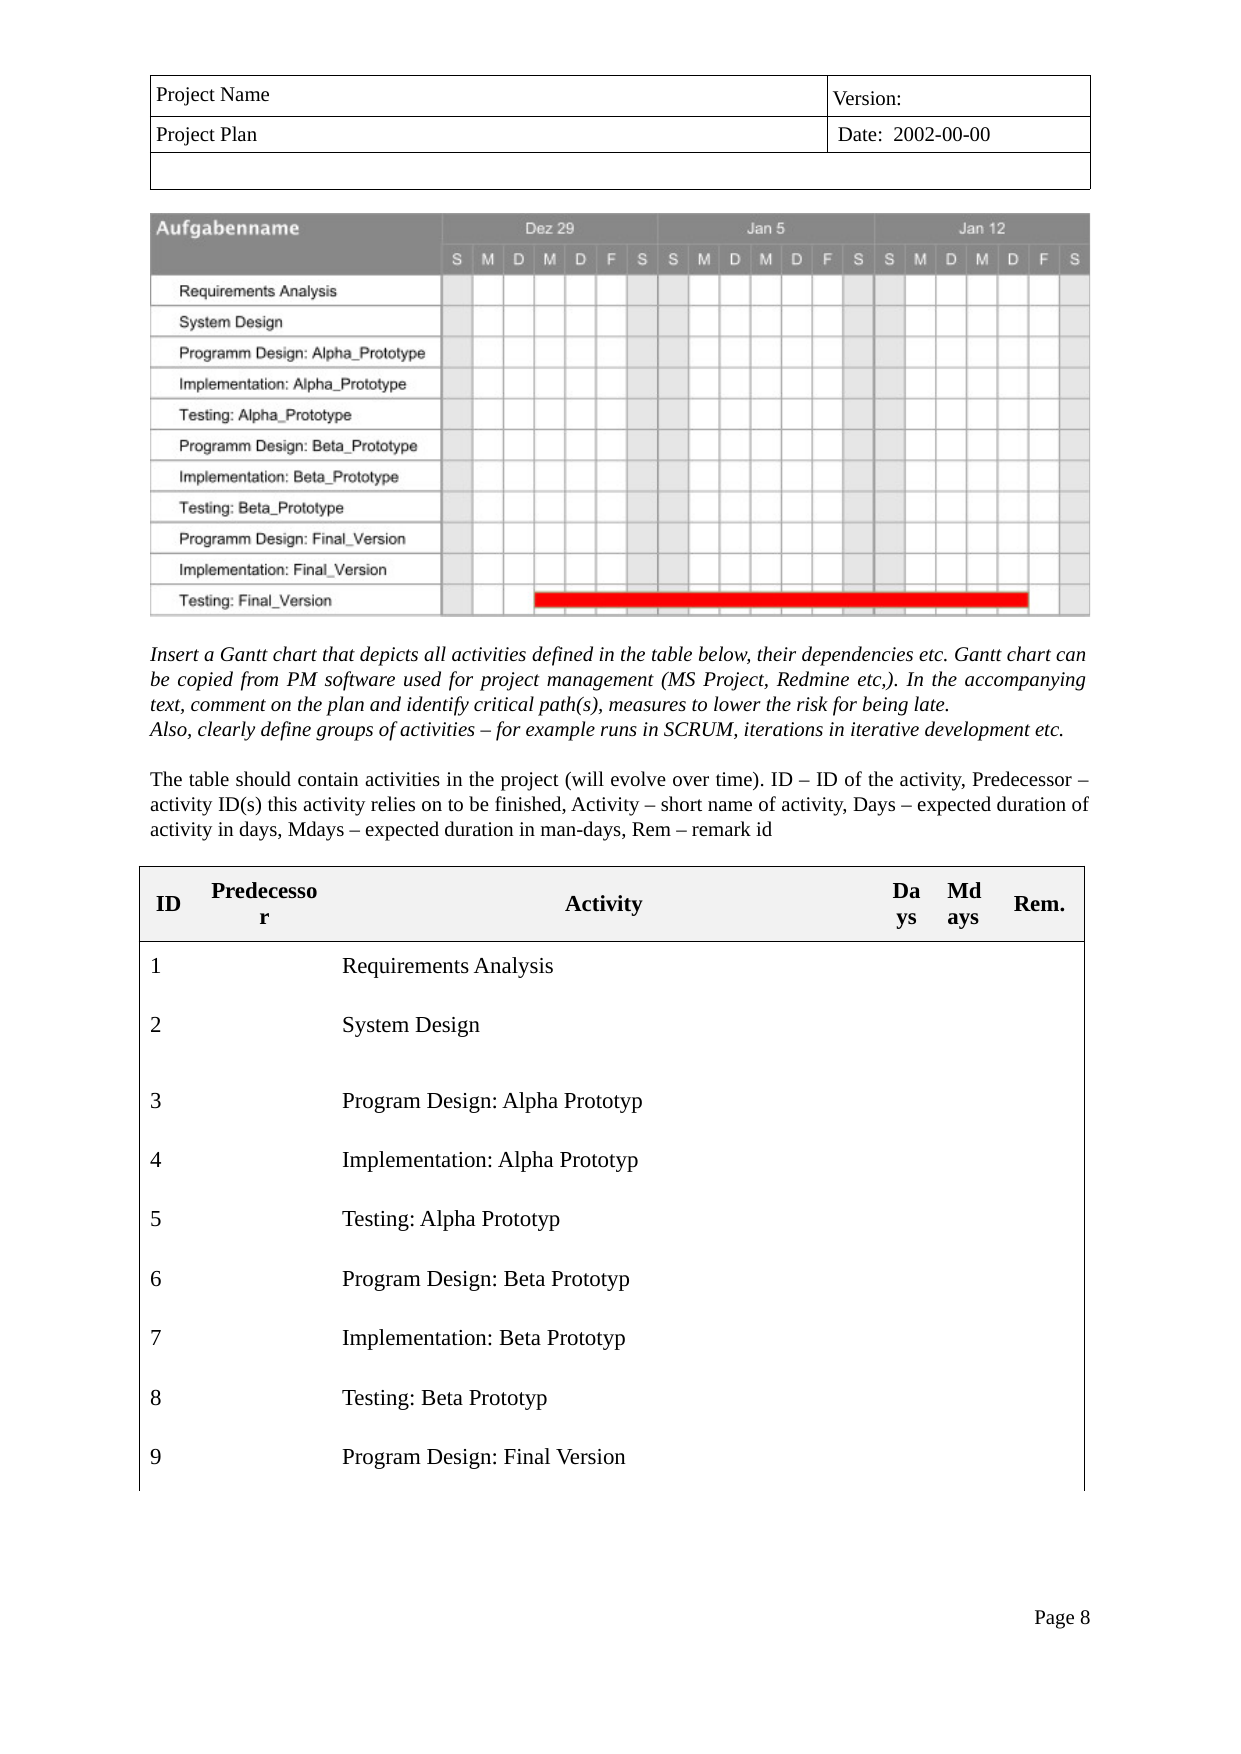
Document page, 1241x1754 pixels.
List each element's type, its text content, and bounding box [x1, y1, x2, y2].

table_cell Requirements Analysis [331, 942, 877, 1000]
table_cell [877, 1135, 936, 1194]
table_cell 1 [140, 942, 198, 1000]
table_cell [995, 1432, 1084, 1491]
table_cell [995, 1000, 1084, 1075]
table_cell [198, 1135, 331, 1194]
table_cell [995, 1254, 1084, 1313]
table_cell [936, 1135, 995, 1194]
table_cell [936, 1372, 995, 1432]
table_cell [877, 1372, 936, 1432]
text Also, clearly define groups of activities – for example runs in SCRUM, iterations in iterative development etc. [150, 716, 1090, 741]
table_cell [198, 1254, 331, 1313]
table_cell [995, 1194, 1084, 1253]
table_cell [877, 942, 936, 1000]
table_cell [936, 1000, 995, 1075]
table_cell Implementation: Beta Prototyp [331, 1313, 877, 1372]
picture [150, 213, 1091, 617]
table_cell Program Design: Beta Prototyp [331, 1254, 877, 1313]
table_cell System Design [331, 1000, 877, 1075]
table_cell [198, 942, 331, 1000]
table_header Mdays [936, 867, 995, 941]
table_cell [936, 942, 995, 1000]
table_cell [936, 1432, 995, 1491]
table_cell [877, 1075, 936, 1135]
table_cell [995, 942, 1084, 1000]
table_cell [198, 1432, 331, 1491]
table_cell Testing: Alpha Prototyp [331, 1194, 877, 1253]
table_cell 3 [140, 1075, 198, 1135]
table_header Activity [331, 867, 877, 941]
table_header ID [140, 867, 198, 941]
table_cell [936, 1075, 995, 1135]
table_cell [198, 1075, 331, 1135]
table_cell [877, 1254, 936, 1313]
table_cell 7 [140, 1313, 198, 1372]
table_cell 4 [140, 1135, 198, 1194]
table_header Predecessor [198, 867, 331, 941]
table_cell [995, 1372, 1084, 1432]
table_cell Testing: Beta Prototyp [331, 1372, 877, 1432]
table_cell [877, 1432, 936, 1491]
table_cell [198, 1313, 331, 1372]
table_cell [995, 1313, 1084, 1372]
table_cell 2 [140, 1000, 198, 1075]
text Insert a Gantt chart that depicts all activities defined in the table below, their dependencies etc. Gantt chart can be copied from PM software used for project management (MS Project, Redmine etc,). In the accompanying text, comment on the plan and identify critical path(s), measures to lower the risk for being late. [150, 641, 1090, 716]
table_header Rem. [995, 867, 1084, 941]
table_cell 5 [140, 1194, 198, 1253]
table_cell [936, 1313, 995, 1372]
table_cell [877, 1194, 936, 1253]
table_cell [995, 1075, 1084, 1135]
table_cell Implementation: Alpha Prototyp [331, 1135, 877, 1194]
table_cell [198, 1372, 331, 1432]
table_cell 9 [140, 1432, 198, 1491]
table_cell [936, 1254, 995, 1313]
table_cell Program Design: Final Version [331, 1432, 877, 1491]
table_cell [198, 1000, 331, 1075]
table_cell [877, 1000, 936, 1075]
table_cell Program Design: Alpha Prototyp [331, 1075, 877, 1135]
text The table should contain activities in the project (will evolve over time). ID – ID of the activity, Predecessor – activity ID(s) this activity relies on to be finished, Activity – short name of activity, Days – expected duration of activity in days, Mdays – expected duration in man-days, Rem – remark id [150, 766, 1090, 841]
table_cell [936, 1194, 995, 1253]
table_cell 8 [140, 1372, 198, 1432]
table_cell [877, 1313, 936, 1372]
table_header Days [877, 867, 936, 941]
table_cell [198, 1194, 331, 1253]
table_cell [995, 1135, 1084, 1194]
table_cell 6 [140, 1254, 198, 1313]
